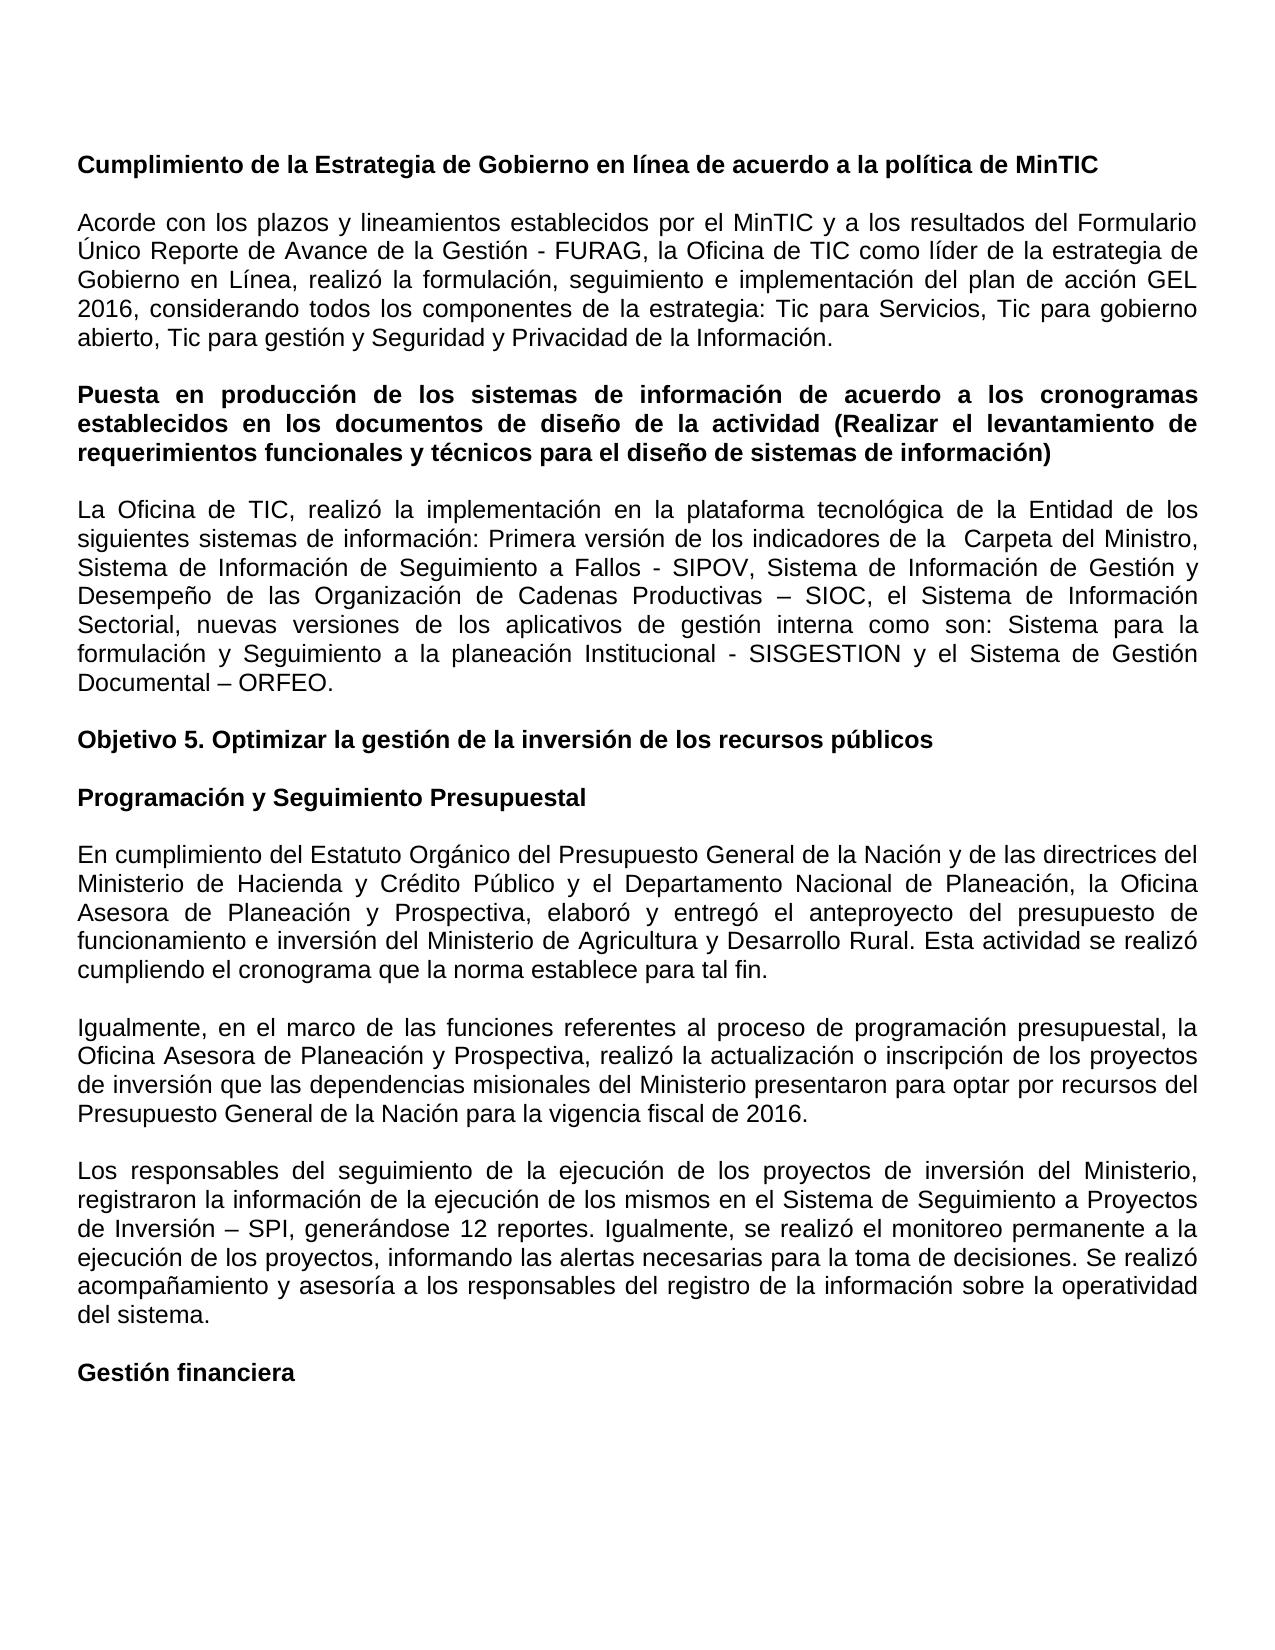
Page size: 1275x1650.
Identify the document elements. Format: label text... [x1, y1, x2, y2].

text Programación y Seguimiento Presupuestal [77, 782, 1200, 811]
text Puesta en producción de los sistemas de información de acuerdo a los cronogramas establecidos en los documentos de diseño de la actividad (Realizar el levantamiento de requerimientos funcionales y técnicos para el diseño de sistemas de información) [77, 380, 1200, 466]
text Igualmente, en el marco de las funciones referentes al proceso de programación presupuestal, la Oficina Asesora de Planeación y Prospectiva, realizó la actualización o inscripción de los proyectos de inversión que las dependencias misionales del Ministerio presentaron para optar por recursos del Presupuesto General de la Nación para la vigencia fiscal de 2016. [77, 1012, 1200, 1127]
text Objetivo 5. Optimizar la gestión de la inversión de los recursos públicos [77, 725, 1200, 754]
text Gestión financiera [77, 1357, 1200, 1386]
text Acorde con los plazos y lineamientos establecidos por el MinTIC y a los resultados del Formulario Único Reporte de Avance de la Gestión - FURAG, la Oficina de TIC como líder de la estrategia de Gobierno en Línea, realizó la formulación, seguimiento e implementación del plan de acción GEL 2016, considerando todos los componentes de la estrategia: Tic para Servicios, Tic para gobierno abierto, Tic para gestión y Seguridad y Privacidad de la Información. [77, 207, 1200, 351]
text Los responsables del seguimiento de la ejecución de los proyectos de inversión del Ministerio, registraron la información de la ejecución de los mismos en el Sistema de Seguimiento a Proyectos de Inversión – SPI, generándose 12 reportes. Igualmente, se realizó el monitoreo permanente a la ejecución de los proyectos, informando las alertas necesarias para la toma de decisiones. Se realizó acompañamiento y asesoría a los responsables del registro de la información sobre la operatividad del sistema. [77, 1156, 1200, 1329]
text En cumplimiento del Estatuto Orgánico del Presupuesto General de la Nación y de las directrices del Ministerio de Hacienda y Crédito Público y el Departamento Nacional de Planeación, la Oficina Asesora de Planeación y Prospectiva, elaboró y entregó el anteproyecto del presupuesto de funcionamiento e inversión del Ministerio de Agricultura y Desarrollo Rural. Esta actividad se realizó cumpliendo el cronograma que la norma establece para tal fin. [77, 840, 1200, 984]
text Cumplimiento de la Estrategia de Gobierno en línea de acuerdo a la política de MinTIC [77, 150, 1200, 179]
text La Oficina de TIC, realizó la implementación en la plataforma tecnológica de la Entidad de los siguientes sistemas de información: Primera versión de los indicadores de la Carpeta del Ministro, Sistema de Información de Seguimiento a Fallos - SIPOV, Sistema de Información de Gestión y Desempeño de las Organización de Cadenas Productivas – SIOC, el Sistema de Información Sectorial, nuevas versiones de los aplicativos de gestión interna como son: Sistema para la formulación y Seguimiento a la planeación Institucional - SISGESTION y el Sistema de Gestión Documental – ORFEO. [77, 495, 1200, 696]
